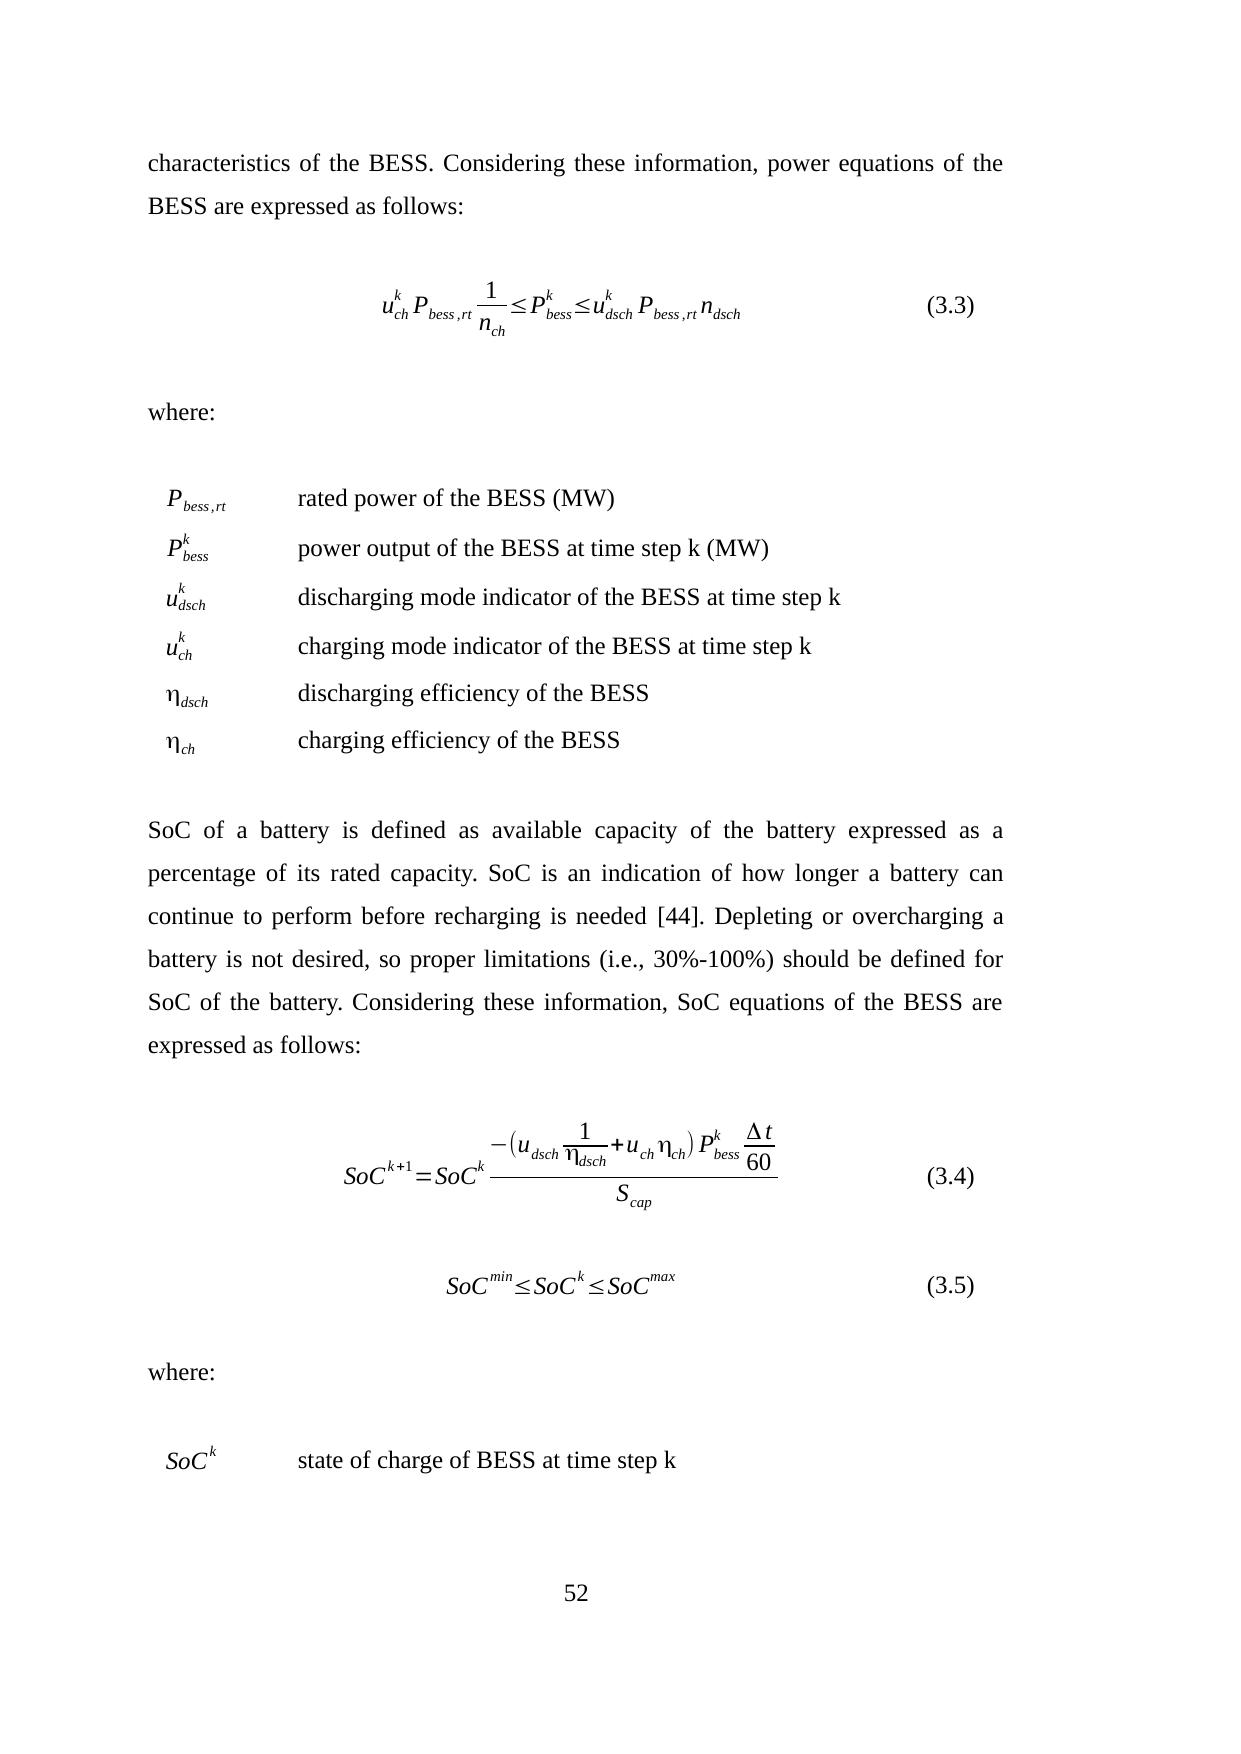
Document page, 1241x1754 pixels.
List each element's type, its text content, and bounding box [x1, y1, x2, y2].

text discharging efficiency of the BESS [148, 678, 1004, 710]
text where: [148, 1357, 1004, 1386]
text charging efficiency of the BESS [148, 725, 1004, 757]
text SoC of a battery is defined as available capacity of the battery expressed as a percentage of its rated capacity. SoC is an indication of how longer a battery can continue to perform before recharging is needed [44]. Depleting or overcharging a battery is not desired, so proper limitations (i.e., 30%-100%) should be defined for SoC of the battery. Considering these information, SoC equations of the BESS are expressed as follows: [148, 815, 1004, 1059]
text state of charge of BESS at time step k [148, 1443, 1004, 1474]
text (3.5) [148, 1268, 1004, 1299]
text power output of the BESS at time step k (MW) [148, 530, 1004, 565]
text rated power of the BESS (MW) [148, 483, 1004, 516]
text charging mode indicator of the BESS at time step k [148, 629, 1004, 664]
text discharging mode indicator of the BESS at time step k [148, 579, 1004, 614]
text (3.3) [148, 277, 1004, 340]
text (3.4) [148, 1117, 1004, 1211]
text characteristics of the BESS. Considering these information, power equations of the BESS are expressed as follows: [148, 148, 1004, 219]
text where: [148, 397, 1004, 426]
